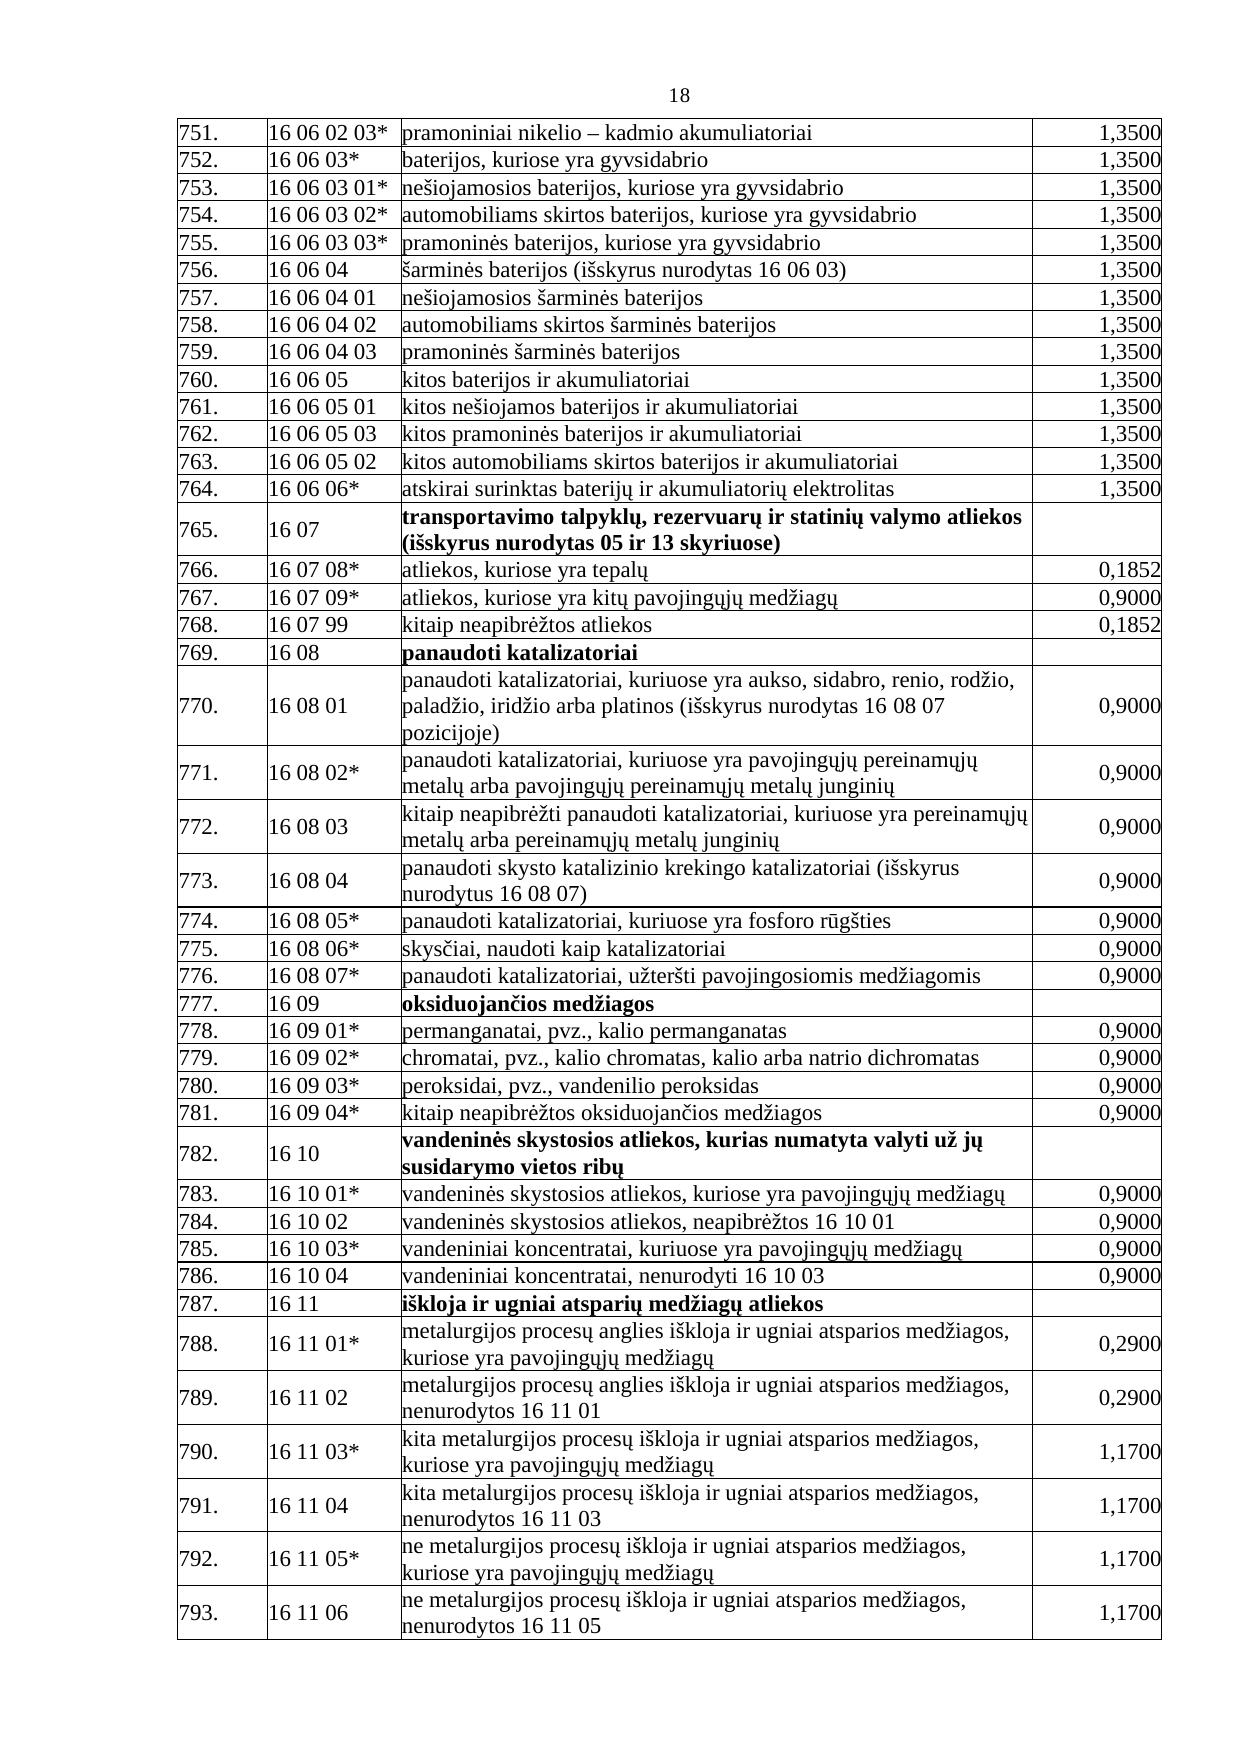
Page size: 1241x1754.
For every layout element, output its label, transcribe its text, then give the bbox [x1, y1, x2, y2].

table_cell 770. [178, 666, 267, 745]
table_cell 0,9000 [1033, 854, 1161, 906]
table_cell skysčiai, naudoti kaip katalizatoriai [402, 935, 1032, 961]
table_cell 16 06 05 01 [268, 393, 401, 419]
table_cell [1033, 1127, 1161, 1179]
table_cell panaudoti skysto katalizinio krekingo katalizatoriai (išskyrus nurodytus 16 08 07) [402, 854, 1032, 906]
table_cell 0,9000 [1033, 666, 1161, 745]
table_cell 16 06 03* [268, 147, 401, 173]
table_cell 759. [178, 338, 267, 365]
table_cell 1,3500 [1033, 393, 1161, 419]
table_cell 16 09 03* [268, 1072, 401, 1098]
table_cell vandeninės skystosios atliekos, neapibrėžtos 16 10 01 [402, 1208, 1032, 1234]
table_cell ne metalurgijos procesų iškloja ir ugniai atsparios medžiagos, nenurodytos 16 11 05 [402, 1586, 1032, 1639]
table_cell 1,1700 [1033, 1479, 1161, 1531]
table_cell 792. [178, 1532, 267, 1585]
table_cell 16 11 06 [268, 1586, 401, 1639]
table_cell 16 06 06* [268, 475, 401, 502]
table_cell vandeninės skystosios atliekos, kurias numatyta valyti už jų susidarymo vietos ribų [402, 1127, 1032, 1179]
table_cell 16 10 01* [268, 1180, 401, 1207]
table_cell panaudoti katalizatoriai [402, 639, 1032, 665]
table_cell 16 07 99 [268, 611, 401, 638]
table_cell kitaip neapibrėžtos atliekos [402, 611, 1032, 638]
table_cell 1,3500 [1033, 448, 1161, 474]
table_cell 0,9000 [1033, 1017, 1161, 1043]
table_cell ne metalurgijos procesų iškloja ir ugniai atsparios medžiagos, kuriose yra pavojingųjų medžiagų [402, 1532, 1032, 1585]
table_cell 0,9000 [1033, 1072, 1161, 1098]
table_cell 763. [178, 448, 267, 474]
table_cell 1,3500 [1033, 201, 1161, 228]
table_cell metalurgijos procesų anglies iškloja ir ugniai atsparios medžiagos, nenurodytos 16 11 01 [402, 1371, 1032, 1424]
table_cell permanganatai, pvz., kalio permanganatas [402, 1017, 1032, 1043]
table_cell 16 06 02 03* [268, 119, 401, 146]
table_cell 1,1700 [1033, 1425, 1161, 1477]
table_cell 753. [178, 174, 267, 200]
table_cell šarminės baterijos (išskyrus nurodytas 16 06 03) [402, 256, 1032, 282]
table_cell 751. [178, 119, 267, 146]
table_cell atliekos, kuriose yra tepalų [402, 556, 1032, 583]
table_cell 16 08 04 [268, 854, 401, 906]
table_cell 1,1700 [1033, 1586, 1161, 1639]
table_cell panaudoti katalizatoriai, kuriuose yra fosforo rūgšties [402, 908, 1032, 934]
table_cell 16 06 05 [268, 366, 401, 392]
table_cell pramoninės šarminės baterijos [402, 338, 1032, 365]
table_cell 16 06 04 [268, 256, 401, 282]
table_cell 16 08 06* [268, 935, 401, 961]
table_cell 1,3500 [1033, 421, 1161, 447]
table_cell 16 10 02 [268, 1208, 401, 1234]
table_cell 16 08 [268, 639, 401, 665]
table_cell 769. [178, 639, 267, 665]
table_cell vandeniniai koncentratai, nenurodyti 16 10 03 [402, 1263, 1032, 1289]
table_cell 16 08 03 [268, 800, 401, 853]
table_cell 16 06 04 03 [268, 338, 401, 365]
table_cell 16 08 05* [268, 908, 401, 934]
table_cell chromatai, pvz., kalio chromatas, kalio arba natrio dichromatas [402, 1044, 1032, 1071]
table_cell 1,1700 [1033, 1532, 1161, 1585]
table_cell automobiliams skirtos baterijos, kuriose yra gyvsidabrio [402, 201, 1032, 228]
table_cell 16 11 04 [268, 1479, 401, 1531]
table_cell 16 08 01 [268, 666, 401, 745]
table_cell transportavimo talpyklų, rezervuarų ir statinių valymo atliekos (išskyrus nurodytas 05 ir 13 skyriuose) [402, 503, 1032, 555]
table_cell 16 09 02* [268, 1044, 401, 1071]
table_cell [1033, 1290, 1161, 1316]
table_cell oksiduojančios medžiagos [402, 990, 1032, 1016]
table_cell vandeniniai koncentratai, kuriuose yra pavojingųjų medžiagų [402, 1235, 1032, 1261]
table_cell 790. [178, 1425, 267, 1477]
table_cell 760. [178, 366, 267, 392]
table_cell kitos nešiojamos baterijos ir akumuliatoriai [402, 393, 1032, 419]
table_cell 16 07 09* [268, 584, 401, 610]
table_cell panaudoti katalizatoriai, užteršti pavojingosiomis medžiagomis [402, 962, 1032, 988]
table_cell metalurgijos procesų anglies iškloja ir ugniai atsparios medžiagos, kuriose yra pavojingųjų medžiagų [402, 1317, 1032, 1370]
table_cell 1,3500 [1033, 256, 1161, 282]
table_cell 756. [178, 256, 267, 282]
table_cell [1033, 503, 1161, 555]
table_cell 793. [178, 1586, 267, 1639]
table_cell 0,9000 [1033, 908, 1161, 934]
table_cell kita metalurgijos procesų iškloja ir ugniai atsparios medžiagos, nenurodytos 16 11 03 [402, 1479, 1032, 1531]
table_cell kitaip neapibrėžti panaudoti katalizatoriai, kuriuose yra pereinamųjų metalų arba pereinamųjų metalų junginių [402, 800, 1032, 853]
table_cell 755. [178, 229, 267, 255]
table_cell 0,2900 [1033, 1317, 1161, 1370]
table_cell 0,9000 [1033, 746, 1161, 799]
table_cell 16 07 08* [268, 556, 401, 583]
table_cell 782. [178, 1127, 267, 1179]
table_cell 1,3500 [1033, 475, 1161, 502]
table_cell 0,9000 [1033, 1180, 1161, 1207]
table_cell 0,9000 [1033, 1263, 1161, 1289]
table_cell 1,3500 [1033, 174, 1161, 200]
table_cell 0,9000 [1033, 800, 1161, 853]
table_cell 16 09 [268, 990, 401, 1016]
table_cell nešiojamosios baterijos, kuriose yra gyvsidabrio [402, 174, 1032, 200]
table_cell nešiojamosios šarminės baterijos [402, 284, 1032, 310]
table_cell [1033, 990, 1161, 1016]
table_cell 772. [178, 800, 267, 853]
table_cell pramoniniai nikelio – kadmio akumuliatoriai [402, 119, 1032, 146]
table_cell panaudoti katalizatoriai, kuriuose yra aukso, sidabro, renio, rodžio, paladžio, iridžio arba platinos (išskyrus nurodytas 16 08 07 pozicijoje) [402, 666, 1032, 745]
table_cell 774. [178, 908, 267, 934]
table_cell 789. [178, 1371, 267, 1424]
table_cell 791. [178, 1479, 267, 1531]
table_cell 779. [178, 1044, 267, 1071]
table_cell 16 06 04 01 [268, 284, 401, 310]
table_cell 16 10 03* [268, 1235, 401, 1261]
table_cell 1,3500 [1033, 311, 1161, 337]
table_cell 16 06 05 03 [268, 421, 401, 447]
table_cell 0,2900 [1033, 1371, 1161, 1424]
table_cell 780. [178, 1072, 267, 1098]
table_cell 16 11 [268, 1290, 401, 1316]
table_cell 1,3500 [1033, 229, 1161, 255]
table_cell 0,1852 [1033, 611, 1161, 638]
table_cell baterijos, kuriose yra gyvsidabrio [402, 147, 1032, 173]
table_cell 1,3500 [1033, 338, 1161, 365]
table_cell 754. [178, 201, 267, 228]
table_cell 16 07 [268, 503, 401, 555]
table_cell 778. [178, 1017, 267, 1043]
table_cell vandeninės skystosios atliekos, kuriose yra pavojingųjų medžiagų [402, 1180, 1032, 1207]
table_cell 0,9000 [1033, 1044, 1161, 1071]
table_cell kitos automobiliams skirtos baterijos ir akumuliatoriai [402, 448, 1032, 474]
table_cell 1,3500 [1033, 119, 1161, 146]
table_cell 16 11 03* [268, 1425, 401, 1477]
table_cell kita metalurgijos procesų iškloja ir ugniai atsparios medžiagos, kuriose yra pavojingųjų medžiagų [402, 1425, 1032, 1477]
table_cell 16 10 [268, 1127, 401, 1179]
table_cell 16 08 07* [268, 962, 401, 988]
table_cell atskirai surinktas baterijų ir akumuliatorių elektrolitas [402, 475, 1032, 502]
table_cell 785. [178, 1235, 267, 1261]
table_cell atliekos, kuriose yra kitų pavojingųjų medžiagų [402, 584, 1032, 610]
table_cell 768. [178, 611, 267, 638]
table_cell 776. [178, 962, 267, 988]
table_cell 16 10 04 [268, 1263, 401, 1289]
table_cell 16 06 05 02 [268, 448, 401, 474]
table_cell 775. [178, 935, 267, 961]
table_cell 752. [178, 147, 267, 173]
table_cell 0,9000 [1033, 962, 1161, 988]
table_cell 16 09 04* [268, 1099, 401, 1126]
table_cell 16 06 03 02* [268, 201, 401, 228]
table_cell 16 08 02* [268, 746, 401, 799]
table_cell 777. [178, 990, 267, 1016]
table_cell 1,3500 [1033, 284, 1161, 310]
table_cell 0,9000 [1033, 935, 1161, 961]
table_cell 787. [178, 1290, 267, 1316]
table_cell 0,9000 [1033, 1208, 1161, 1234]
table_cell 761. [178, 393, 267, 419]
table_cell 16 11 01* [268, 1317, 401, 1370]
table_cell 773. [178, 854, 267, 906]
table_cell 783. [178, 1180, 267, 1207]
table_cell kitos baterijos ir akumuliatoriai [402, 366, 1032, 392]
table_cell [1033, 639, 1161, 665]
table_cell 762. [178, 421, 267, 447]
table_cell 0,9000 [1033, 584, 1161, 610]
table_cell 16 06 03 01* [268, 174, 401, 200]
table_cell peroksidai, pvz., vandenilio peroksidas [402, 1072, 1032, 1098]
table_cell 781. [178, 1099, 267, 1126]
table_cell 16 06 03 03* [268, 229, 401, 255]
table_cell 16 06 04 02 [268, 311, 401, 337]
table_cell 766. [178, 556, 267, 583]
table_cell automobiliams skirtos šarminės baterijos [402, 311, 1032, 337]
table_cell kitos pramoninės baterijos ir akumuliatoriai [402, 421, 1032, 447]
table_cell 0,9000 [1033, 1099, 1161, 1126]
table_cell 1,3500 [1033, 366, 1161, 392]
table_cell 0,9000 [1033, 1235, 1161, 1261]
table_cell pramoninės baterijos, kuriose yra gyvsidabrio [402, 229, 1032, 255]
table_cell 765. [178, 503, 267, 555]
table_cell 0,1852 [1033, 556, 1161, 583]
table_cell 757. [178, 284, 267, 310]
table_cell 786. [178, 1263, 267, 1289]
table_cell 758. [178, 311, 267, 337]
table_cell 771. [178, 746, 267, 799]
table_cell panaudoti katalizatoriai, kuriuose yra pavojingųjų pereinamųjų metalų arba pavojingųjų pereinamųjų metalų junginių [402, 746, 1032, 799]
table_cell 784. [178, 1208, 267, 1234]
table_cell 16 09 01* [268, 1017, 401, 1043]
table_cell 788. [178, 1317, 267, 1370]
table_cell kitaip neapibrėžtos oksiduojančios medžiagos [402, 1099, 1032, 1126]
table_cell 16 11 02 [268, 1371, 401, 1424]
table_cell iškloja ir ugniai atsparių medžiagų atliekos [402, 1290, 1032, 1316]
table_cell 1,3500 [1033, 147, 1161, 173]
table_cell 764. [178, 475, 267, 502]
table_cell 767. [178, 584, 267, 610]
table_cell 16 11 05* [268, 1532, 401, 1585]
